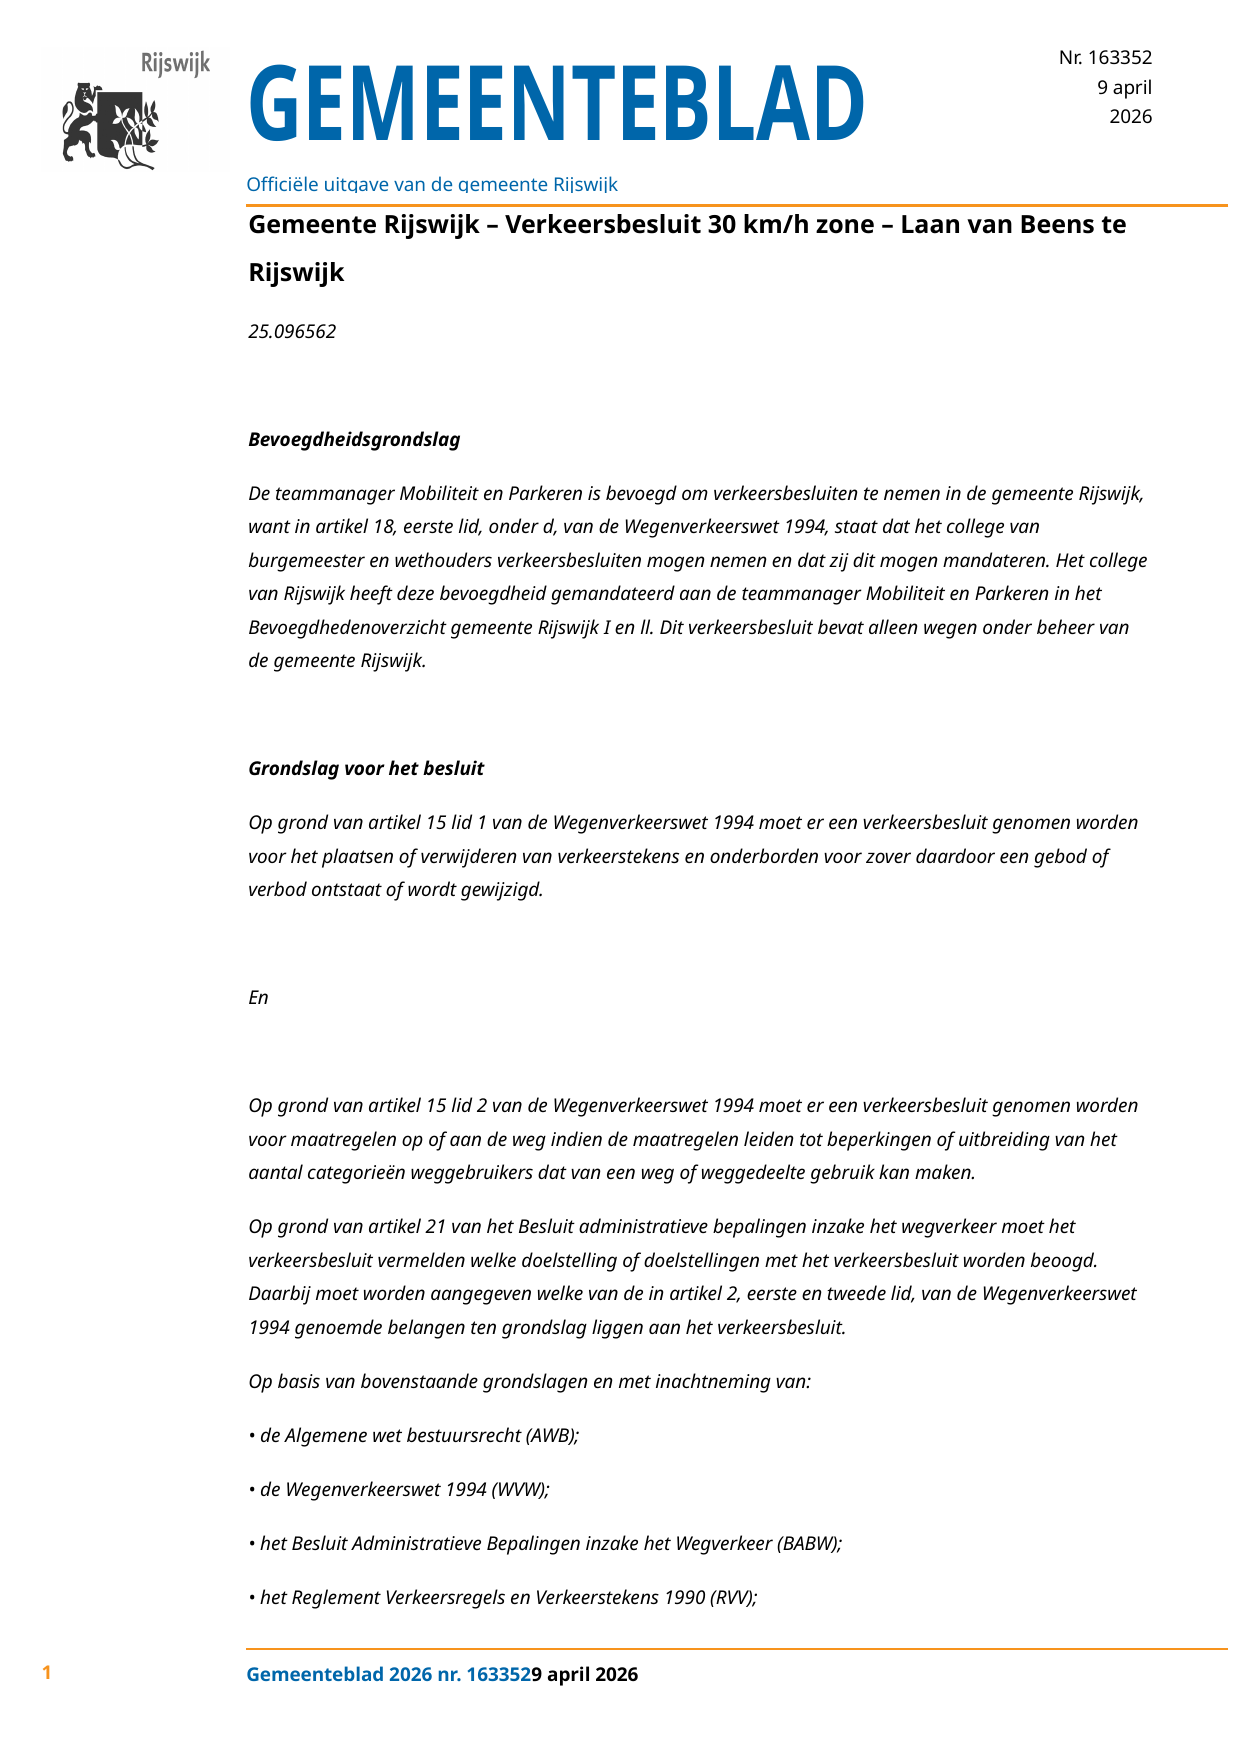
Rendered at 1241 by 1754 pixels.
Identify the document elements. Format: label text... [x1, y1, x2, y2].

text Op grond van artikel 15 lid 1 van de Wegenverkeerswet 1994 moet er een verkeersbesluit genomen worden voor het plaatsen of verwijderen van verkeerstekens en onderborden voor zover daardoor een gebod of verbod ontstaat of wordt gewijzigd. [248, 809, 1152, 902]
text De teammanager Mobiliteit en Parkeren is bevoegd om verkeersbesluiten te nemen in de gemeente Rijswijk, want in artikel 18, eerste lid, onder d, van de Wegenverkeerswet 1994, staat dat het college van burgemeester en wethouders verkeersbesluiten mogen nemen en dat zij dit mogen mandateren. Het college van Rijswijk heeft deze bevoegdheid gemandateerd aan de teammanager Mobiliteit en Parkeren in het Bevoegdhedenoverzicht gemeente Rijswijk I en ll. Dit verkeersbesluit bevat alleen wegen onder beheer van de gemeente Rijswijk. [248, 480, 1152, 673]
picture [41, 47, 231, 172]
text Bevoegdheidsgrondslag [248, 426, 1152, 452]
text Op basis van bovenstaande grondslagen en met inachtneming van: [248, 1368, 1152, 1394]
text Op grond van artikel 21 van het Besluit administratieve bepalingen inzake het wegverkeer moet het verkeersbesluit vermelden welke doelstelling of doelstellingen met het verkeersbesluit worden beoogd. Daarbij moet worden aangegeven welke van de in artikel 2, eerste en tweede lid, van de Wegenverkeerswet 1994 genoemde belangen ten grondslag liggen aan het verkeersbesluit. [248, 1213, 1152, 1339]
text Gemeente Rijswijk – Verkeersbesluit 30 km/h zone – Laan van Beens te Rijswijk [248, 207, 1152, 288]
text 25.096562 [248, 318, 1152, 344]
text • de Algemene wet bestuursrecht (AWB); [248, 1422, 1152, 1448]
text En [248, 984, 1152, 1010]
text Op grond van artikel 15 lid 2 van de Wegenverkeerswet 1994 moet er een verkeersbesluit genomen worden voor maatregelen op of aan de weg indien de maatregelen leiden tot beperkingen of uitbreiding van het aantal categorieën weggebruikers dat van een weg of weggedeelte gebruik kan maken. [248, 1093, 1152, 1185]
text • het Besluit Administratieve Bepalingen inzake het Wegverkeer (BABW); [248, 1530, 1152, 1556]
text • het Reglement Verkeersregels en Verkeerstekens 1990 (RVV); [248, 1584, 1152, 1610]
text Grondslag voor het besluit [248, 755, 1152, 781]
text • de Wegenverkeerswet 1994 (WVW); [248, 1476, 1152, 1502]
